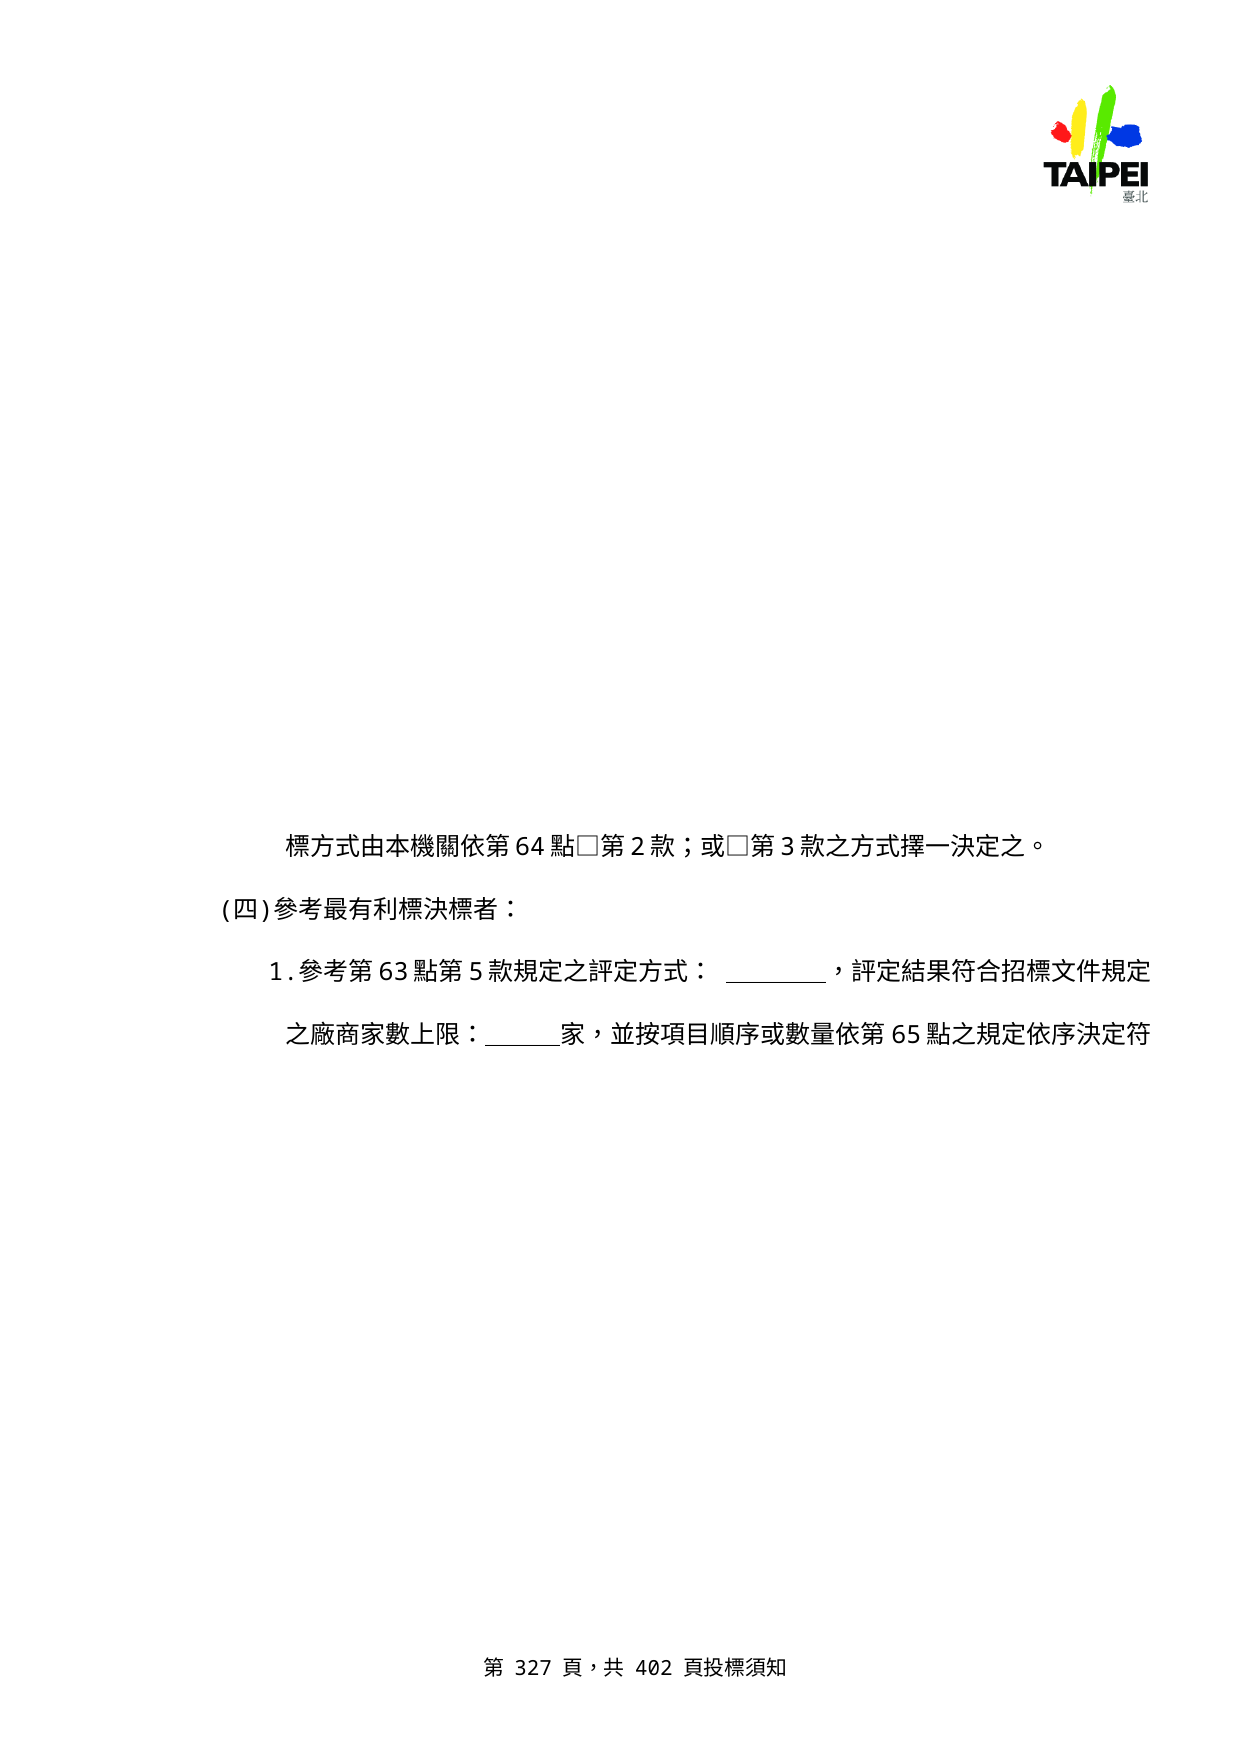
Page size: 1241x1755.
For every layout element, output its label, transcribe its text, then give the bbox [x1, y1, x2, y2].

text 1.參考第63點第5款規定之評定方式： ＿＿＿＿，評定結果符合招標文件規定之廠商家數上限：＿＿＿家，並按項目順序或數量依第65點之規定依序決定符 [268, 928, 1152, 1053]
text 標方式由本機關依第64點□第2款；或□第3款之方式擇一決定之。 [268, 803, 1152, 866]
text (四)參考最有利標決標者： [218, 866, 1152, 928]
